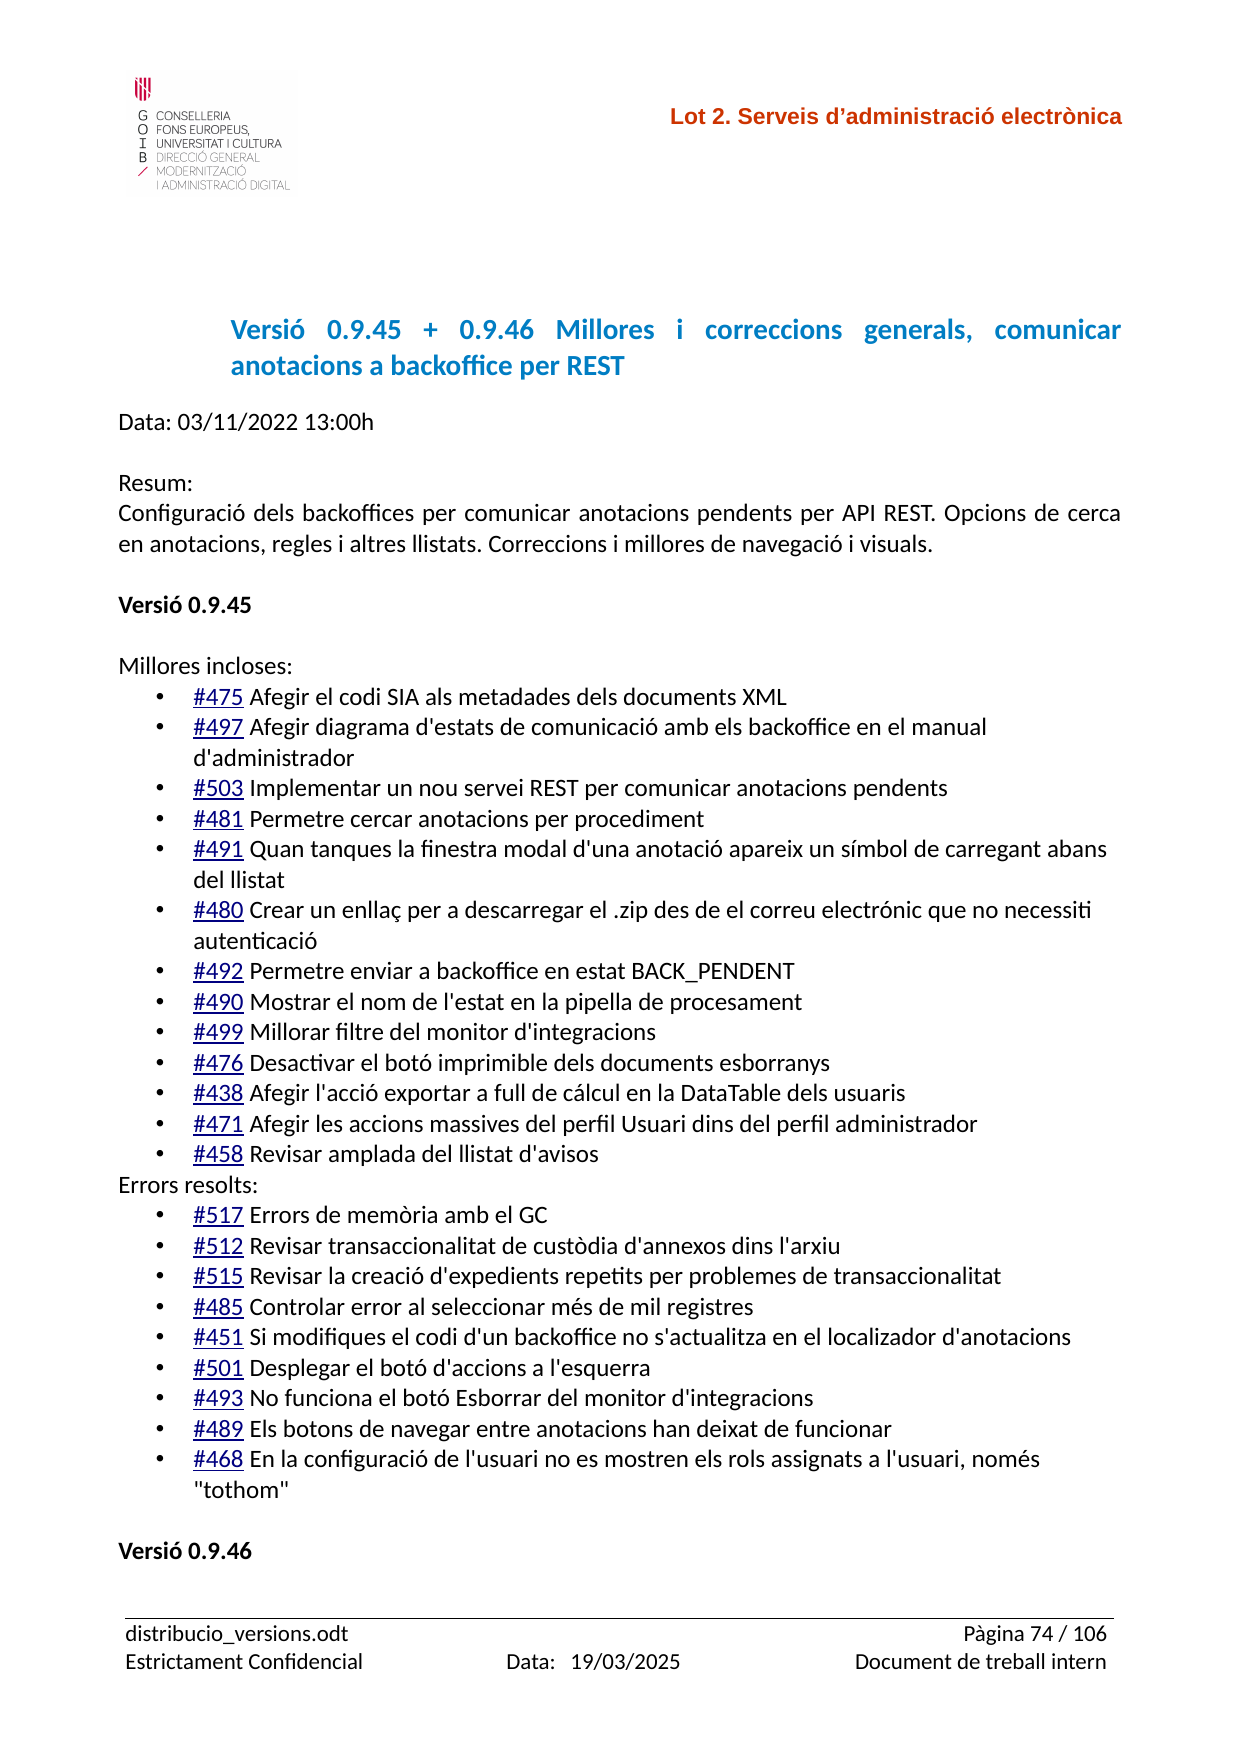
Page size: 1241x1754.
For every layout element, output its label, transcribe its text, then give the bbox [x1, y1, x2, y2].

text Versió 0.9.46 [118, 1535, 1122, 1566]
list #497 Afegir diagrama d'estats de comunicació amb els backoffice en el manual d'administrador [156, 711, 1122, 772]
list #515 Revisar la creació d'expedients repetits per problemes de transaccionalitat [156, 1261, 1122, 1291]
list #517 Errors de memòria amb el GC [156, 1199, 1122, 1230]
list #476 Desactivar el botó imprimible dels documents esborranys [156, 1047, 1122, 1077]
list #458 Revisar amplada del llistat d'avisos [156, 1138, 1122, 1169]
text Errors resolts: [118, 1169, 1122, 1199]
list #475 Afegir el codi SIA als metadades dels documents XML [156, 681, 1122, 711]
list #493 No funciona el botó Esborrar del monitor d'integracions [156, 1383, 1122, 1413]
list #491 Quan tanques la finestra modal d'una anotació apareix un símbol de carregant abans del llistat [156, 833, 1122, 894]
text Data: 03/11/2022 13:00h [118, 406, 1122, 436]
text Resum: [118, 467, 1122, 497]
text Millores incloses: [118, 650, 1122, 681]
picture [126, 70, 299, 197]
list #468 En la configuració de l'usuari no es mostren els rols assignats a l'usuari, només "tothom" [156, 1444, 1122, 1505]
list #480 Crear un enllaç per a descarregar el .zip des de el correu electrónic que no necessiti autenticació [156, 894, 1122, 955]
list #451 Si modifiques el codi d'un backoffice no s'actualitza en el localizador d'anotacions [156, 1322, 1122, 1352]
list #481 Permetre cercar anotacions per procediment [156, 803, 1122, 833]
list #492 Permetre enviar a backoffice en estat BACK_PENDENT [156, 955, 1122, 986]
list #501 Desplegar el botó d'accions a l'esquerra [156, 1352, 1122, 1383]
list #438 Afegir l'acció exportar a full de cálcul en la DataTable dels usuaris [156, 1077, 1122, 1108]
subtitle Versió 0.9.45 + 0.9.46 Millores i correccions generals, comunicar anotacions a backoffice per REST [153, 311, 1122, 382]
list #485 Controlar error al seleccionar més de mil registres [156, 1291, 1122, 1322]
list #503 Implementar un nou servei REST per comunicar anotacions pendents [156, 772, 1122, 803]
list #489 Els botons de navegar entre anotacions han deixat de funcionar [156, 1413, 1122, 1444]
list #471 Afegir les accions massives del perfil Usuari dins del perfil administrador [156, 1108, 1122, 1138]
list #512 Revisar transaccionalitat de custòdia d'annexos dins l'arxiu [156, 1230, 1122, 1261]
text Configuració dels backoffices per comunicar anotacions pendents per API REST. Opcions de cerca en anotacions, regles i altres llistats. Correccions i millores de navegació i visuals. [118, 497, 1122, 558]
text Versió 0.9.45 [118, 589, 1122, 619]
list #490 Mostrar el nom de l'estat en la pipella de procesament [156, 986, 1122, 1016]
list #499 Millorar filtre del monitor d'integracions [156, 1016, 1122, 1047]
